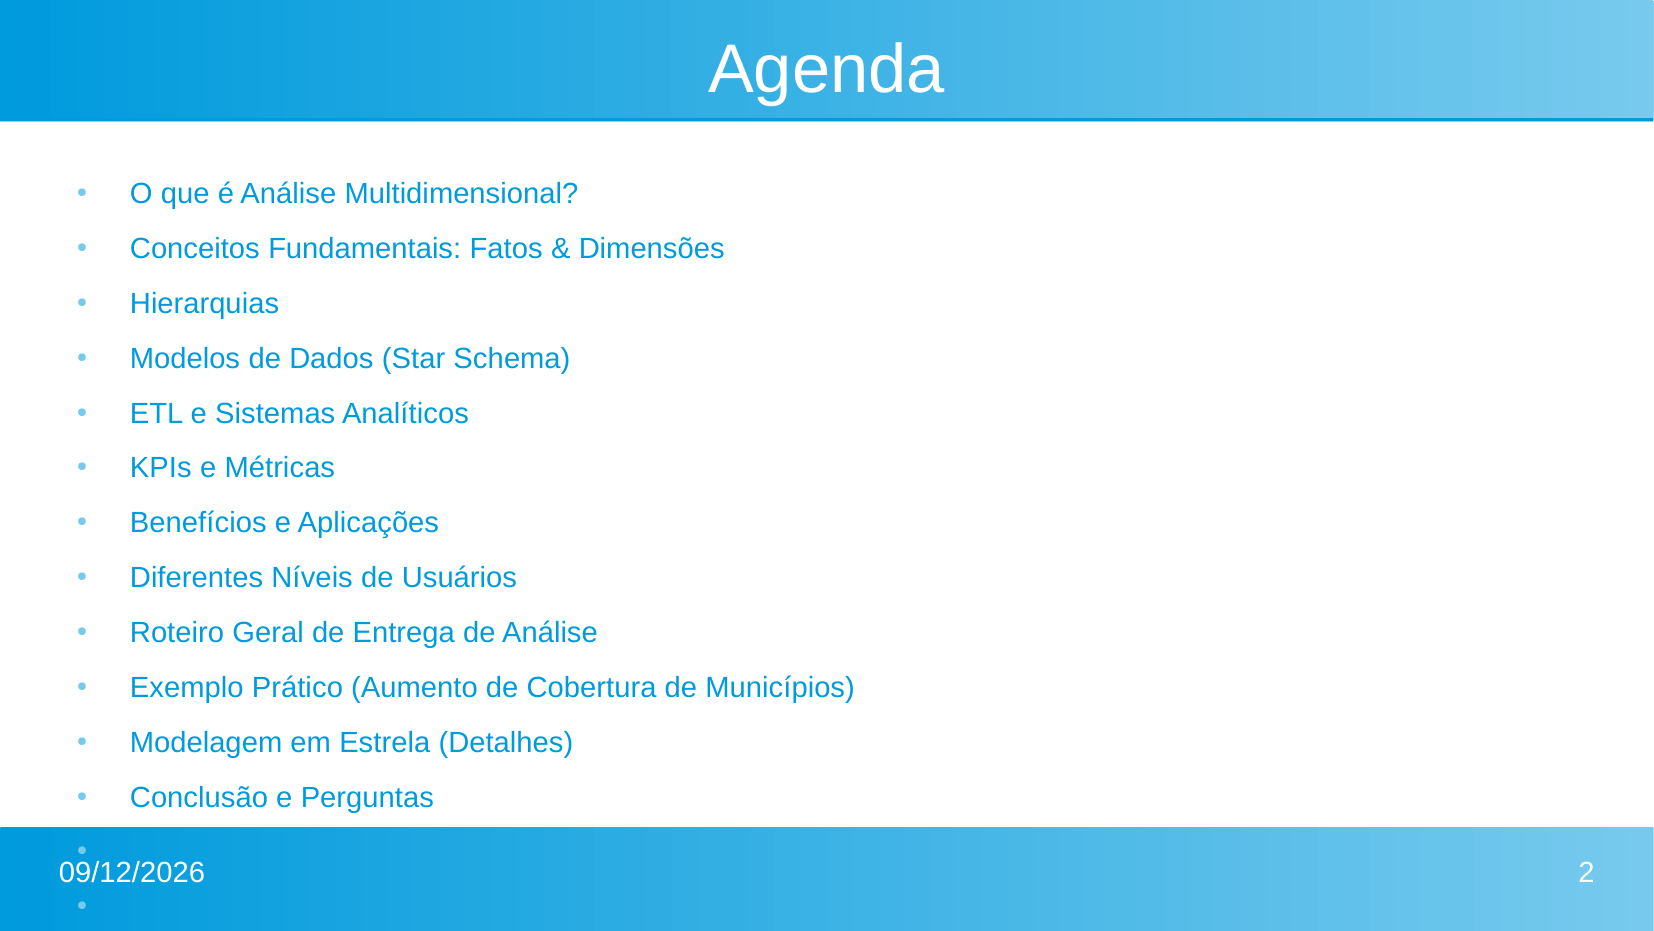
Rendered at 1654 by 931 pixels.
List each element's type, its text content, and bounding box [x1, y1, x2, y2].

title Agenda [59, 29, 1595, 108]
list O que é Análise Multidimensional? Conceitos Fundamentais: Fatos & Dimensões Hierarquias Modelos de Dados (Star Schema) ETL e Sistemas Analíticos KPIs e Métricas Benefícios e Aplicações Diferentes Níveis de Usuários Roteiro Geral de Entrega de Análise Exemplo Prático (Aumento de Cobertura de Municípios) Modelagem em Estrela (Detalhes) Conclusão e Perguntas [59, 177, 1595, 768]
